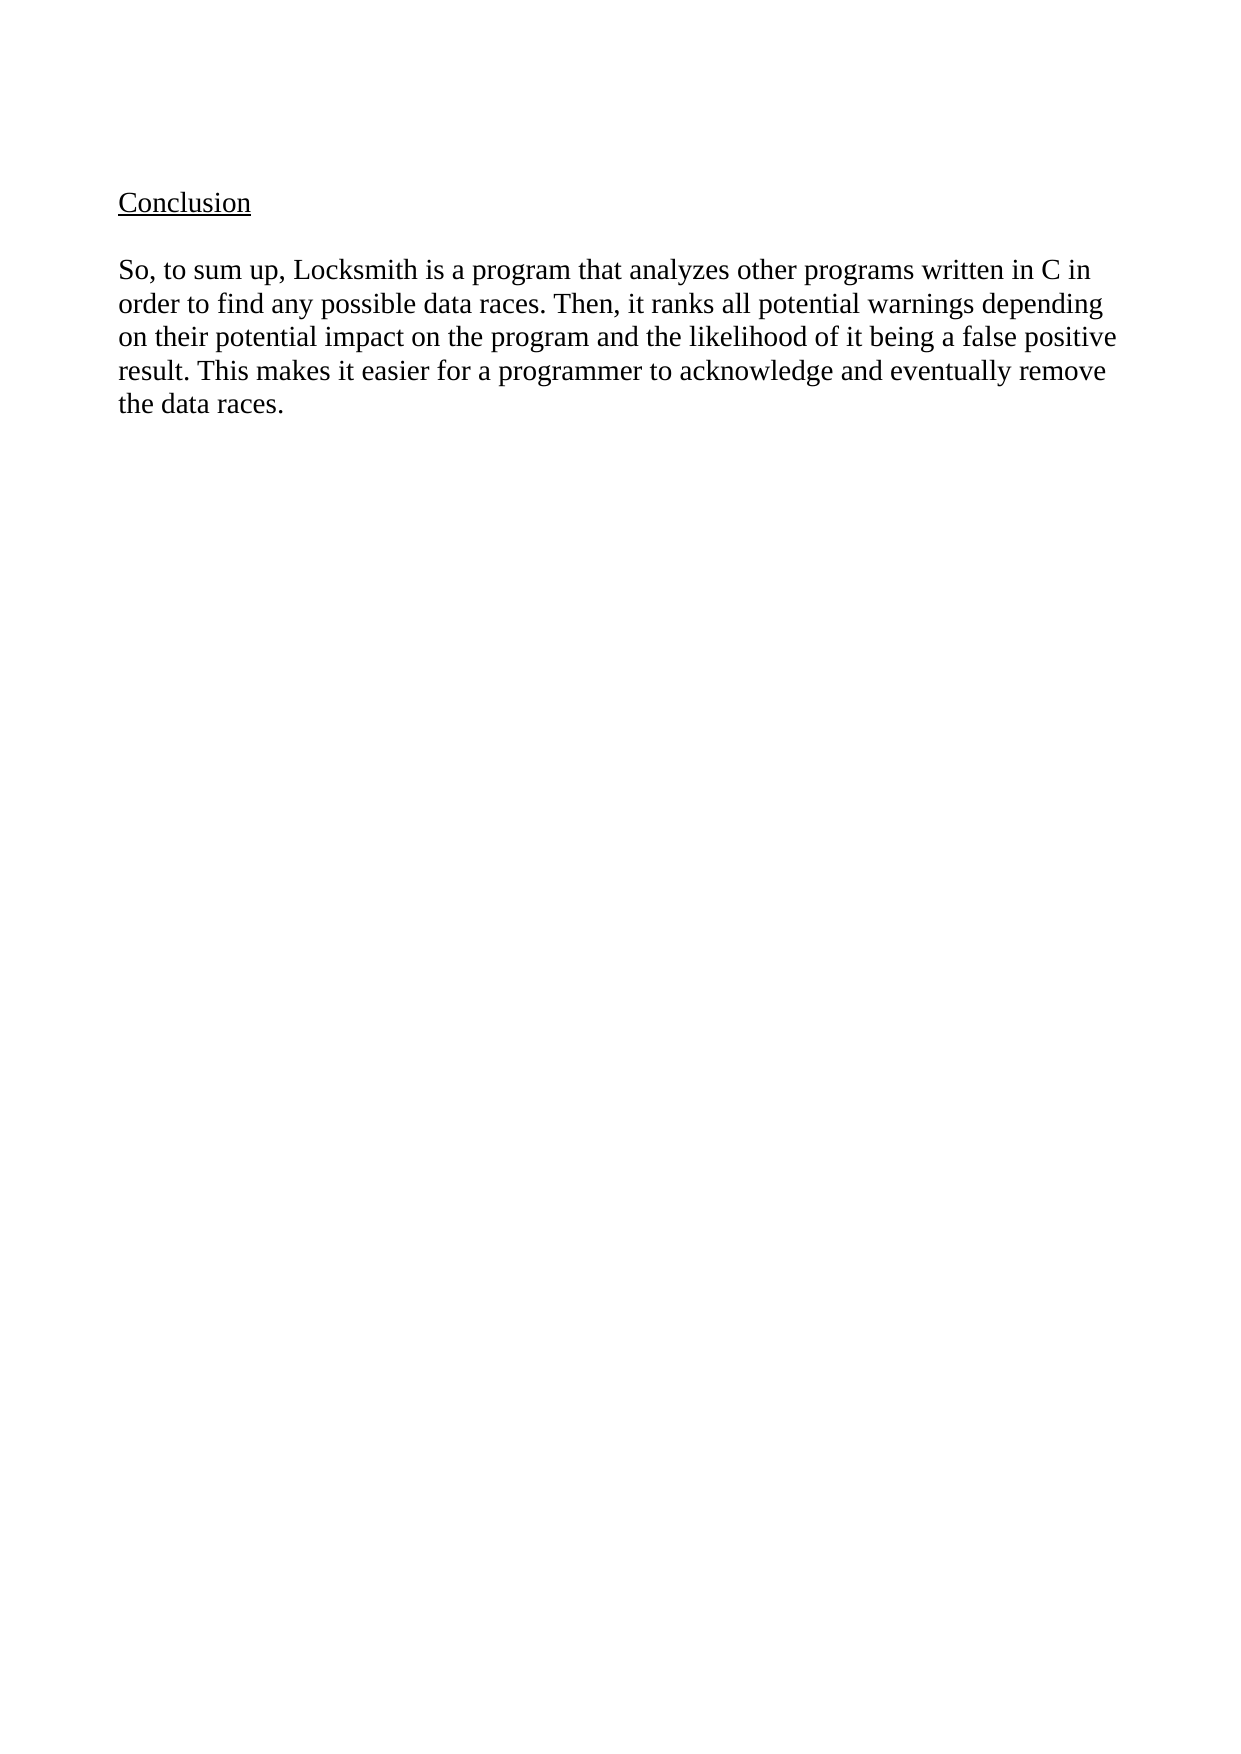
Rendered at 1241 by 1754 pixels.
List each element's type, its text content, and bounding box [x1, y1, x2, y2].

text Conclusion [118, 185, 1122, 219]
text So, to sum up, Locksmith is a program that analyzes other programs written in C in order to find any possible data races. Then, it ranks all potential warnings depending on their potential impact on the program and the likelihood of it being a false positive result. This makes it easier for a programmer to acknowledge and eventually remove the data races. [118, 252, 1122, 420]
